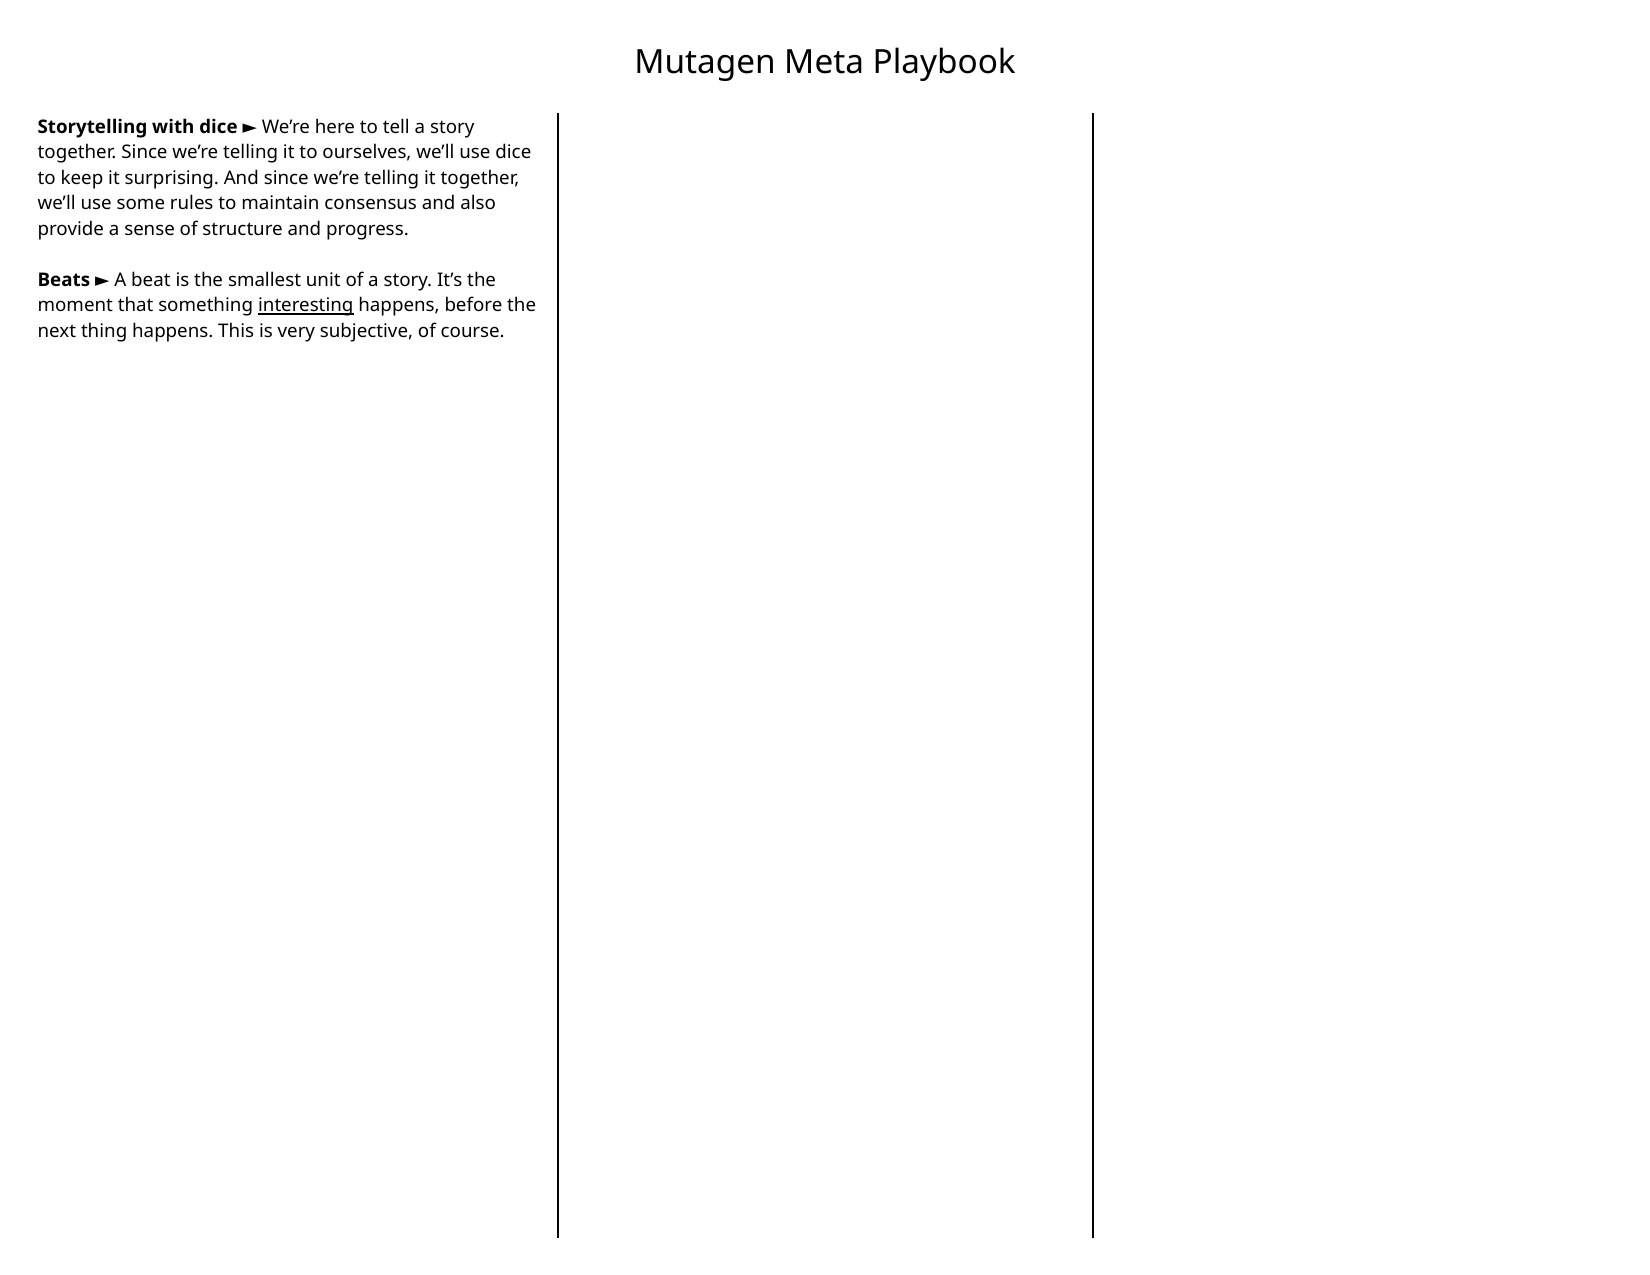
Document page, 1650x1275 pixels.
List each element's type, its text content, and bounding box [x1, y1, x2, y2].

text Storytelling with dice ► We’re here to tell a story together. Since we’re telling it to ourselves, we’ll use dice to keep it surprising. And since we’re telling it together, we’ll use some rules to maintain consensus and also provide a sense of structure and progress. [37, 113, 542, 241]
text Beats ► A beat is the smallest unit of a story. It’s the moment that something interesting happens, before the next thing happens. This is very subjective, of course. [37, 266, 542, 343]
